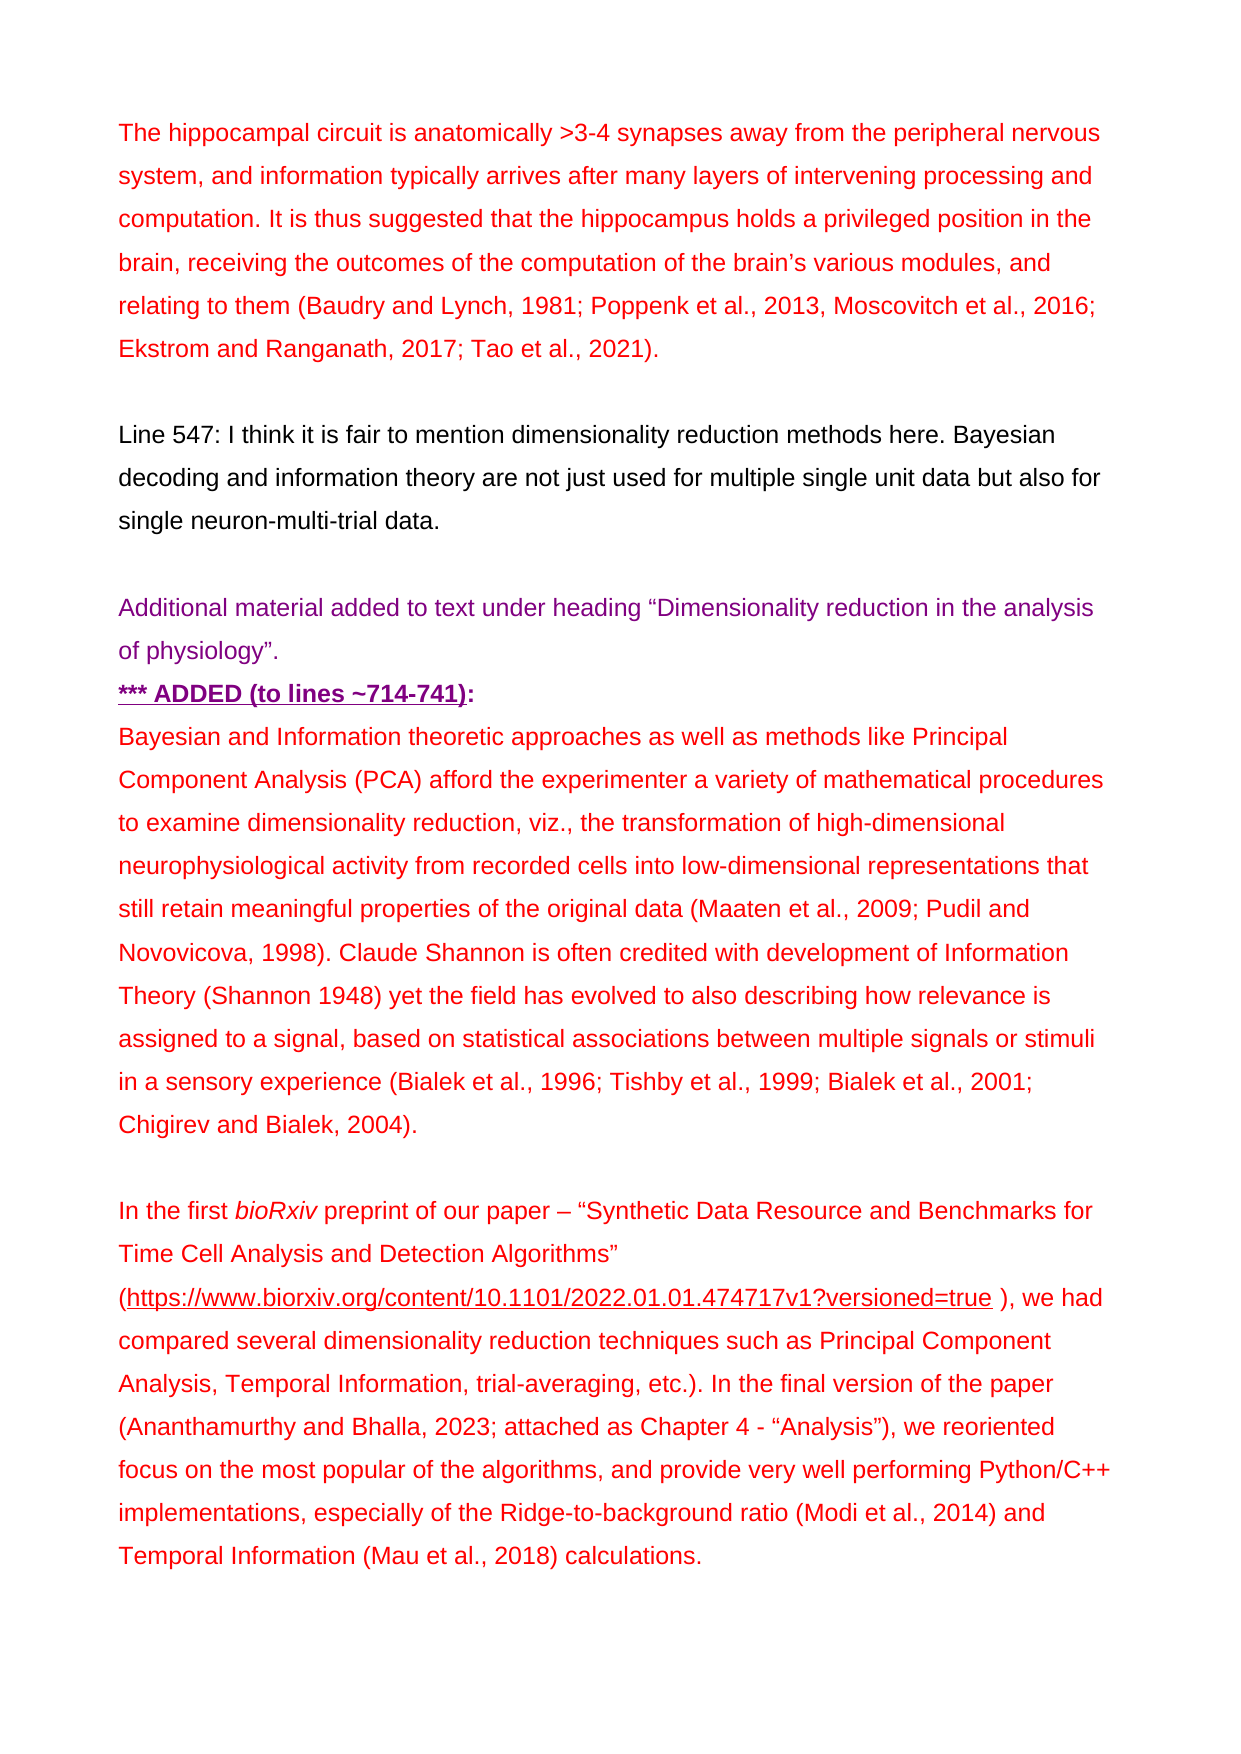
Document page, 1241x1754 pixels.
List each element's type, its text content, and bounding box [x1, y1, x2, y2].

text In the first bioRxiv preprint of our paper – “Synthetic Data Resource and Benchmarks for Time Cell Analysis and Detection Algorithms” (https://www.biorxiv.org/content/10.1101/2022.01.01.474717v1?versioned=true ), we had compared several dimensionality reduction techniques such as Principal Component Analysis, Temporal Information, trial-averaging, etc.). In the final version of the paper (Ananthamurthy and Bhalla, 2023; attached as Chapter 4 - “Analysis”), we reoriented focus on the most popular of the algorithms, and provide very well performing Python/C++ implementations, especially of the Ridge-to-background ratio (Modi et al., 2014) and Temporal Information (Mau et al., 2018) calculations. [118, 1196, 1122, 1570]
text Bayesian and Information theoretic approaches as well as methods like Principal Component Analysis (PCA) afford the experimenter a variety of mathematical procedures to examine dimensionality reduction, viz., the transformation of high-dimensional neurophysiological activity from recorded cells into low-dimensional representations that still retain meaningful properties of the original data (Maaten et al., 2009; Pudil and Novovicova, 1998). Claude Shannon is often credited with development of Information Theory (Shannon 1948) yet the field has evolved to also describing how relevance is assigned to a signal, based on statistical associations between multiple signals or stimuli in a sensory experience (Bialek et al., 1996; Tishby et al., 1999; Bialek et al., 2001; Chigirev and Bialek, 2004). [118, 722, 1122, 1139]
text The hippocampal circuit is anatomically >3-4 synapses away from the peripheral nervous system, and information typically arrives after many layers of intervening processing and computation. It is thus suggested that the hippocampus holds a privileged position in the brain, receiving the outcomes of the computation of the brain’s various modules, and relating to them (Baudry and Lynch, 1981; Poppenk et al., 2013, Moscovitch et al., 2016; Ekstrom and Ranganath, 2017; Tao et al., 2021). [118, 118, 1122, 362]
text Additional material added to text under heading “Dimensionality reduction in the analysis of physiology”. [118, 592, 1122, 664]
text Line 547: I think it is fair to mention dimensionality reduction methods here. Bayesian decoding and information theory are not just used for multiple single unit data but also for single neuron-multi-trial data. [118, 420, 1122, 535]
text *** ADDED (to lines ~714-741): [118, 679, 1122, 707]
